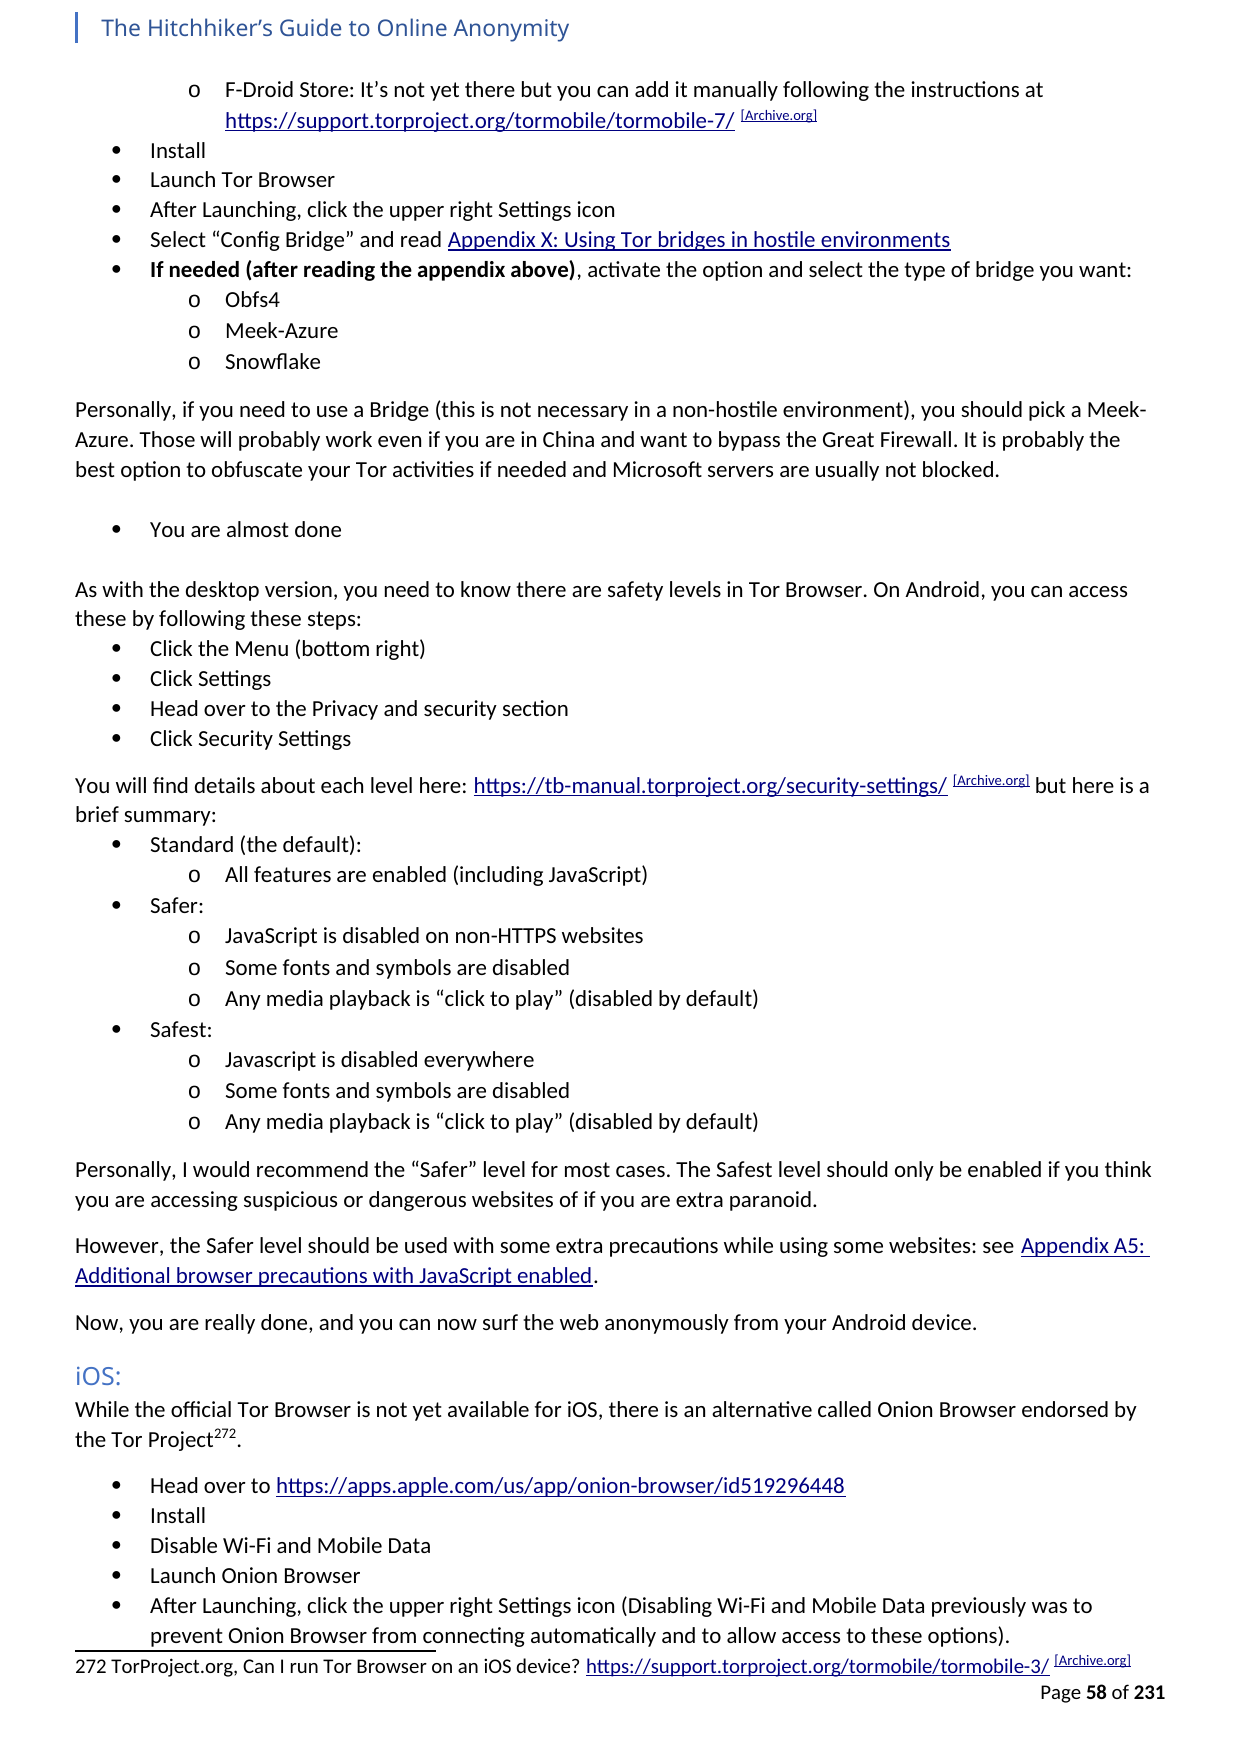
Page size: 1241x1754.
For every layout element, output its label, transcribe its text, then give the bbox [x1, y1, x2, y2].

list Javascript is disabled everywhere [187, 1045, 1165, 1074]
list Disable Wi-Fi and Mobile Data [112, 1531, 1165, 1559]
list Some fonts and symbols are disabled [187, 953, 1165, 982]
list Any media playback is “click to play” (disabled by default) [187, 1107, 1165, 1136]
text TorProject.org, Can I run Tor Browser on an iOS device? https://support.torproject.org/tormobile/tormobile-3/ [Archive.org] [75, 1651, 1165, 1679]
list Head over to the Privacy and security section [112, 694, 1165, 722]
list Select “Config Bridge” and read Appendix X: Using Tor bridges in hostile environments [112, 225, 1165, 253]
list Some fonts and symbols are disabled [187, 1076, 1165, 1105]
list Safer: [112, 892, 1165, 919]
list Install [112, 1501, 1165, 1529]
list Standard (the default): [112, 831, 1165, 858]
list After Launching, click the upper right Settings icon (Disabling Wi-Fi and Mobile Data previously was to prevent Onion Browser from connecting automatically and to allow access to these options). [112, 1591, 1165, 1649]
text Now, you are really done, and you can now surf the web anonymously from your Android device. [75, 1308, 1165, 1336]
list Obfs4 [187, 285, 1165, 314]
list Head over to https://apps.apple.com/us/app/onion-browser/id519296448 [112, 1471, 1165, 1499]
text As with the desktop version, you need to know there are safety levels in Tor Browser. On Android, you can access these by following these steps: [75, 575, 1165, 633]
list Snowflake [187, 347, 1165, 377]
subtitle iOS: [75, 1358, 1165, 1393]
list Click the Menu (bottom right) [112, 634, 1165, 662]
list Safest: [112, 1015, 1165, 1043]
list JavaScript is disabled on non-HTTPS websites [187, 921, 1165, 951]
text You will find details about each level here: https://tb-manual.torproject.org/security-settings/ [Archive.org] but here is a brief summary: [75, 771, 1165, 829]
list After Launching, click the upper right Settings icon [112, 196, 1165, 223]
text However, the Safer level should be used with some extra precautions while using some websites: see Appendix A5: Additional browser precautions with JavaScript enabled. [75, 1231, 1165, 1289]
list F-Droid Store: It’s not yet there but you can add it manually following the instructions at https://support.torproject.org/tormobile/tormobile-7/ [Archive.org] [187, 75, 1165, 134]
list Click Security Settings [112, 724, 1165, 752]
list Launch Tor Browser [112, 166, 1165, 194]
list Any media playback is “click to play” (disabled by default) [187, 984, 1165, 1013]
text Personally, I would recommend the “Safer” level for most cases. The Safest level should only be enabled if you think you are accessing suspicious or dangerous websites of if you are extra paranoid. [75, 1155, 1165, 1213]
list If needed (after reading the appendix above), activate the option and select the type of bridge you want: [112, 255, 1165, 283]
text While the official Tor Browser is not yet available for iOS, there is an alternative called Onion Browser endorsed by the Tor Project. [75, 1395, 1165, 1453]
list All features are enabled (including JavaScript) [187, 860, 1165, 889]
list You are almost done [112, 515, 1165, 543]
list Launch Onion Browser [112, 1561, 1165, 1589]
text Personally, if you need to use a Bridge (this is not necessary in a non-hostile environment), you should pick a Meek-Azure. Those will probably work even if you are in China and want to bypass the Great Firewall. It is probably the best option to obfuscate your Tor activities if needed and Microsoft servers are usually not blocked. [75, 395, 1165, 483]
list Install [112, 136, 1165, 164]
list Meek-Azure [187, 316, 1165, 346]
list Click Settings [112, 664, 1165, 692]
